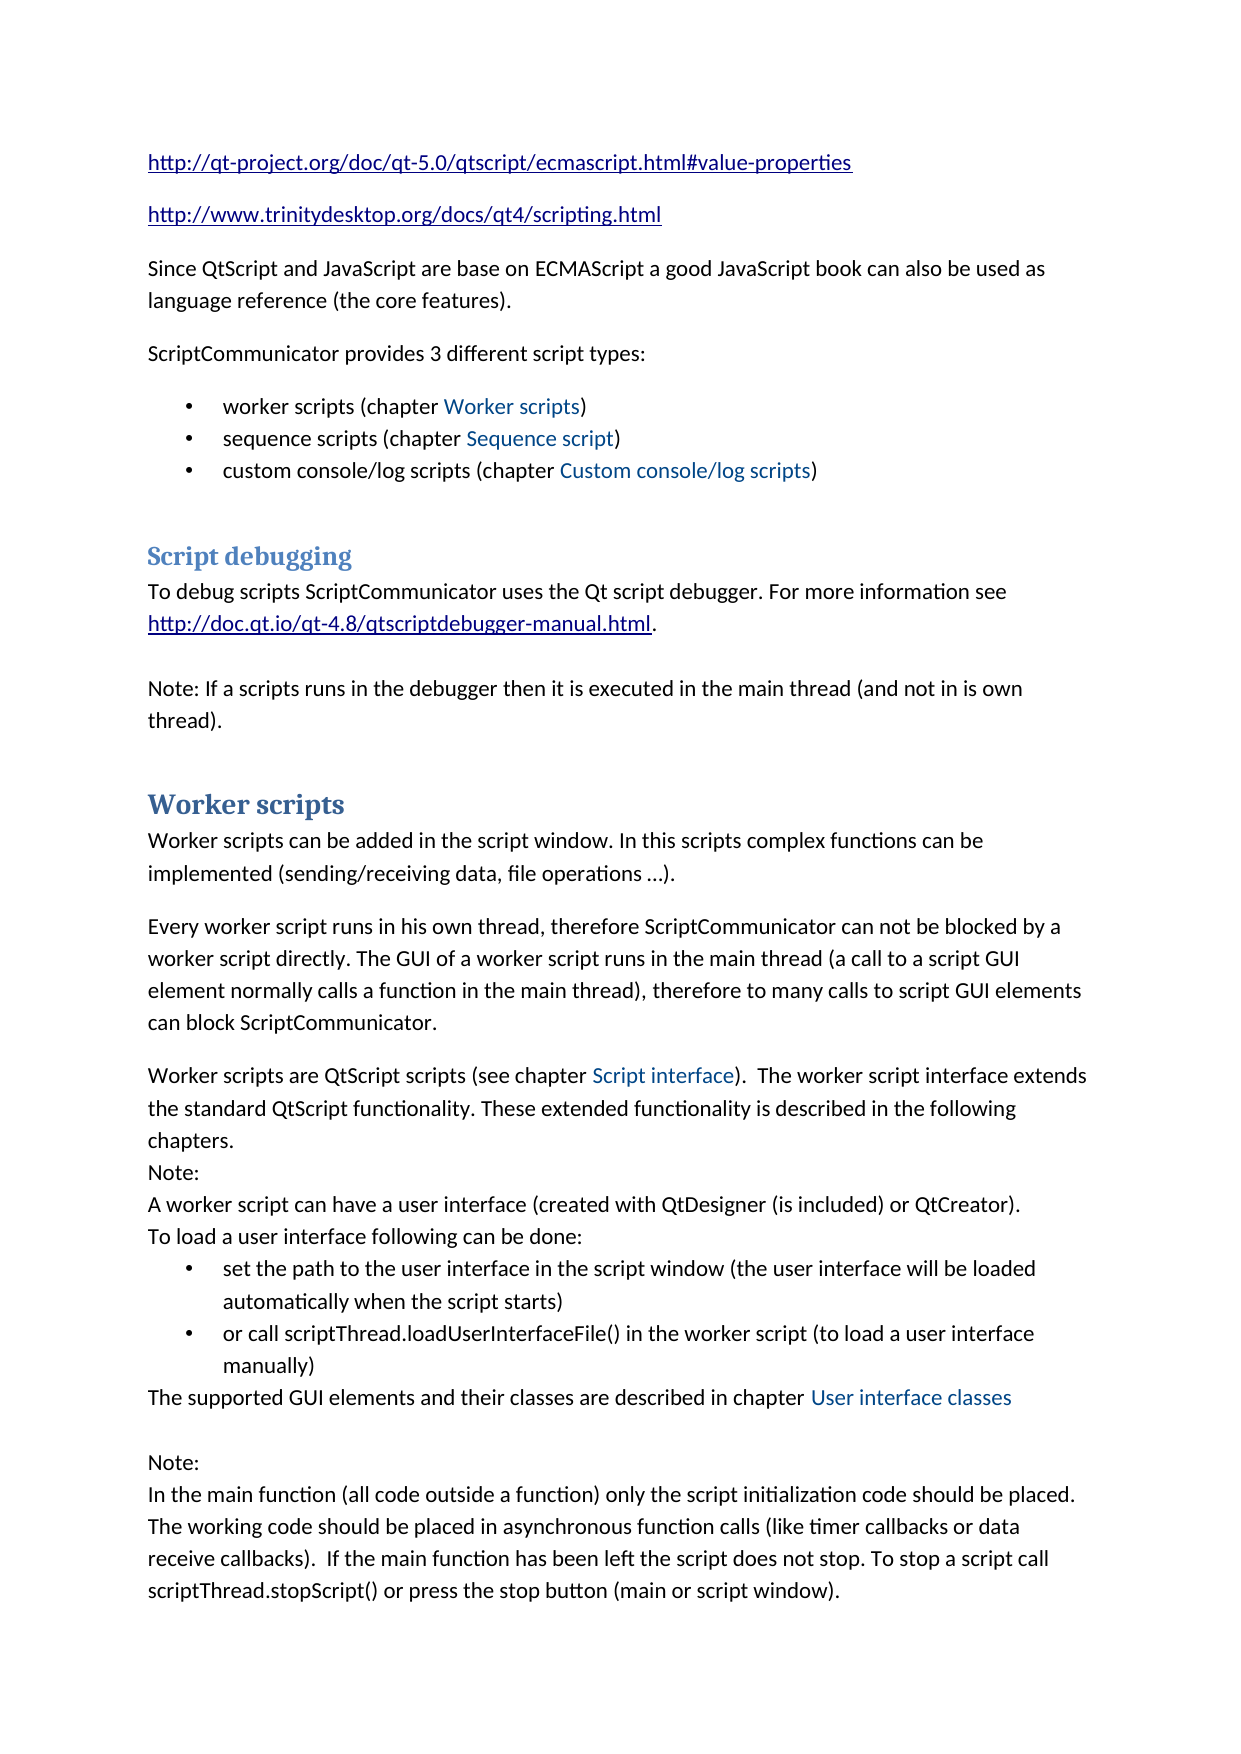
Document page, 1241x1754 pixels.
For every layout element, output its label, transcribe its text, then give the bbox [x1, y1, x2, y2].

text Note: If a scripts runs in the debugger then it is executed in the main thread (and not in is own thread). [148, 674, 1093, 734]
text In the main function (all code outside a function) only the script initialization code should be placed. The working code should be placed in asynchronous function calls (like timer callbacks or data receive callbacks). If the main function has been left the script does not stop. To stop a script call scriptThread.stopScript() or press the stop button (main or script window). [148, 1480, 1093, 1604]
list or call scriptThread.loadUserInterfaceFile() in the worker script (to load a user interface manually) [185, 1319, 1093, 1379]
list custom console/log scripts (chapter Custom console/log scripts) [185, 456, 1093, 484]
text A worker script can have a user interface (created with QtDesigner (is included) or QtCreator). [148, 1190, 1093, 1218]
text Every worker script runs in his own thread, therefore ScriptCommunicator can not be blocked by a worker script directly. The GUI of a worker script runs in the main thread (a call to a script GUI element normally calls a function in the main thread), therefore to many calls to script GUI elements can block ScriptCommunicator. [148, 912, 1093, 1036]
text The supported GUI elements and their classes are described in chapter User interface classes [148, 1383, 1093, 1411]
list worker scripts (chapter Worker scripts) [185, 392, 1093, 420]
text Note: [148, 1448, 1093, 1476]
list sequence scripts (chapter Sequence script) [185, 424, 1093, 452]
subtitle Script debugging [148, 541, 1093, 573]
text http://qt-project.org/doc/qt-5.0/qtscript/ecmascript.html#value-properties [148, 148, 1093, 176]
list set the path to the user interface in the script window (the user interface will be loaded automatically when the script starts) [185, 1254, 1093, 1315]
subtitle Worker scripts [148, 788, 1093, 822]
text Worker scripts can be added in the script window. In this scripts complex functions can be implemented (sending/receiving data, file operations …). [148, 827, 1093, 887]
text To debug scripts ScriptCommunicator uses the Qt script debugger. For more information see http://doc.qt.io/qt-4.8/qtscriptdebugger-manual.html. [148, 577, 1093, 637]
text http://www.trinitydesktop.org/docs/qt4/scripting.html [148, 201, 1093, 229]
text ScriptCommunicator provides 3 different script types: [148, 339, 1093, 367]
text Since QtScript and JavaScript are base on ECMAScript a good JavaScript book can also be used as language reference (the core features). [148, 254, 1093, 314]
text To load a user interface following can be done: [148, 1222, 1093, 1250]
text Note: [148, 1158, 1093, 1186]
text Worker scripts are QtScript scripts (see chapter Script interface). The worker script interface extends the standard QtScript functionality. These extended functionality is described in the following chapters. [148, 1061, 1093, 1154]
